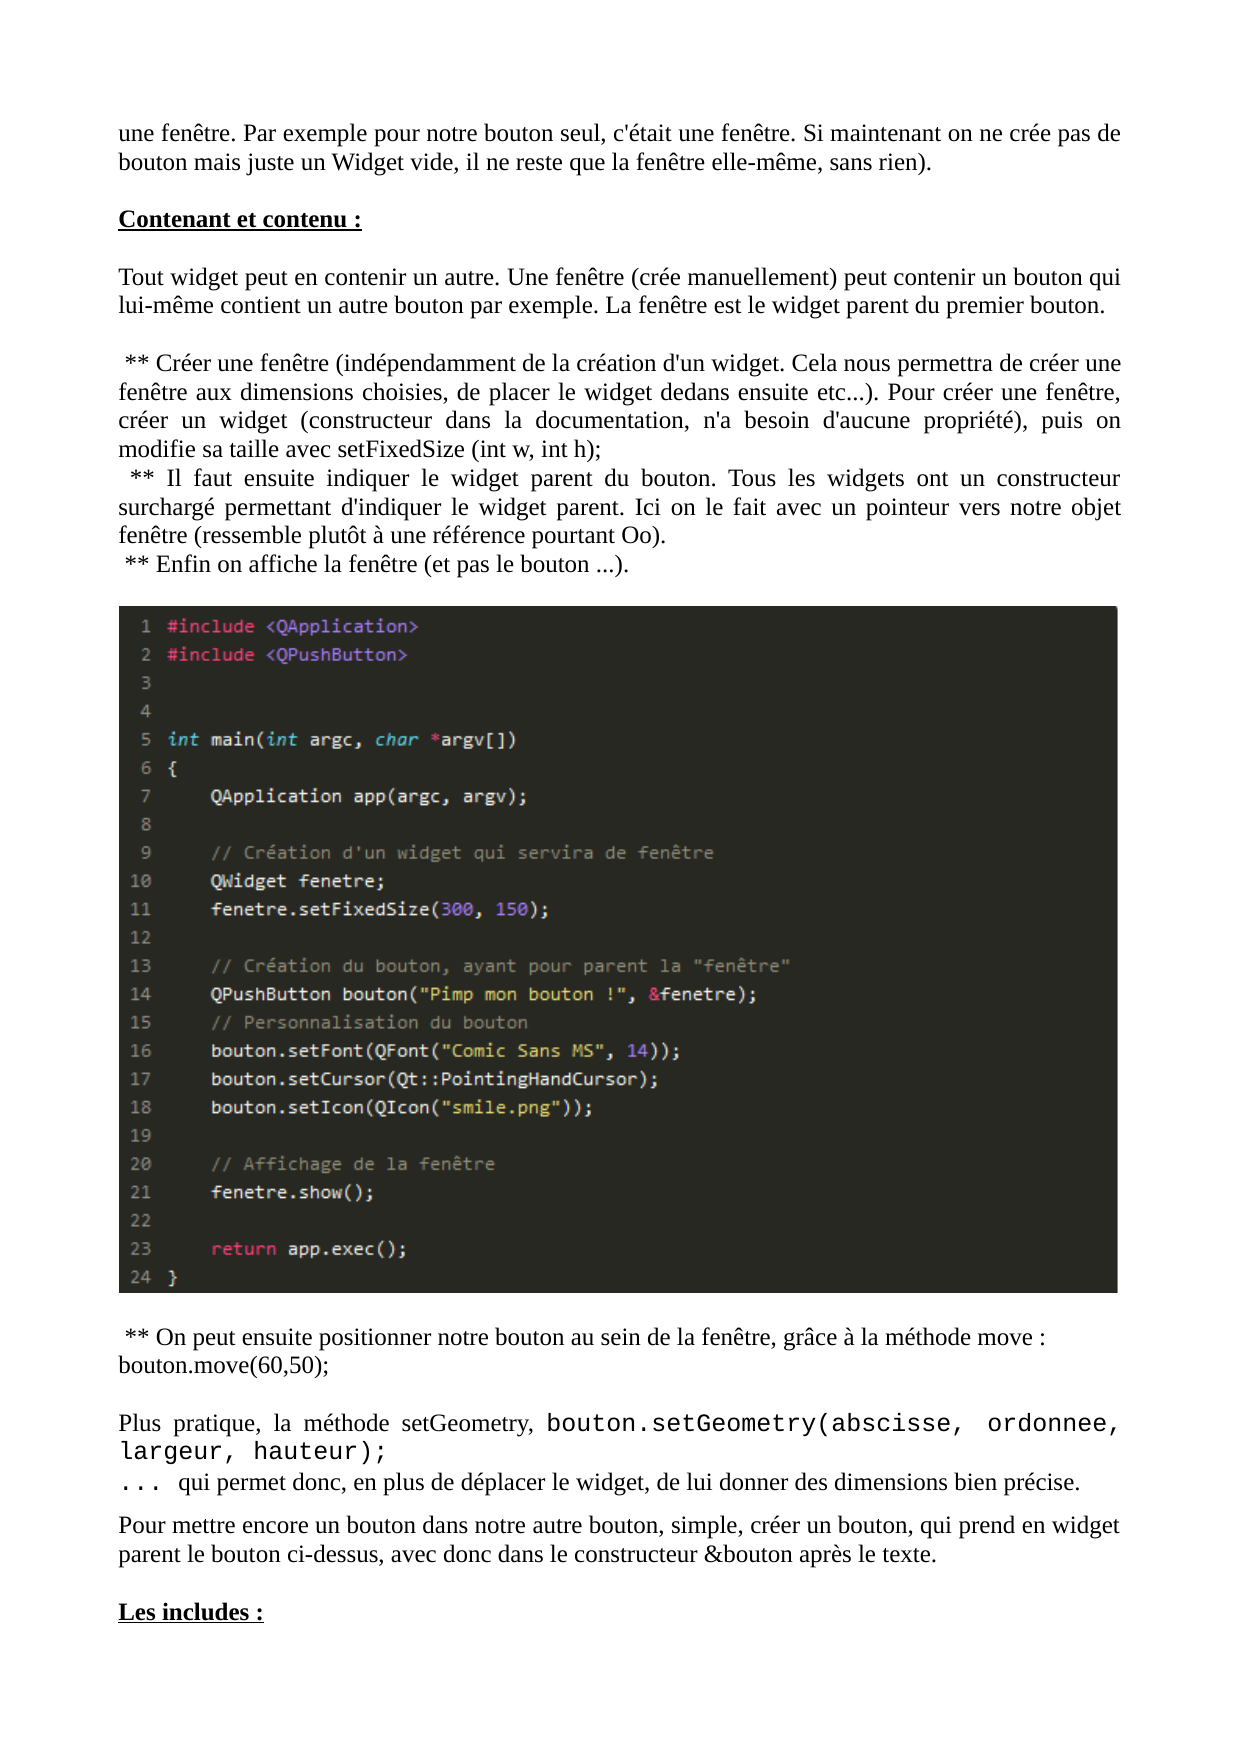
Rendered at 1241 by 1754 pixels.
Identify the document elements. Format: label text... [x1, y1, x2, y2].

text Pour mettre encore un bouton dans notre autre bouton, simple, créer un bouton, qui prend en widget parent le bouton ci-dessus, avec donc dans le constructeur &bouton après le texte. [118, 1510, 1122, 1568]
text ** On peut ensuite positionner notre bouton au sein de la fenêtre, grâce à la méthode move : [118, 1322, 1122, 1350]
text Tout widget peut en contenir un autre. Une fenêtre (crée manuellement) peut contenir un bouton qui lui-même contient un autre bouton par exemple. La fenêtre est le widget parent du premier bouton. [118, 262, 1122, 319]
text Contenant et contenu : [118, 204, 1122, 233]
text Les includes : [118, 1597, 1122, 1625]
text ** Enfin on affiche la fenêtre (et pas le bouton ...). [118, 549, 1122, 578]
text ** Créer une fenêtre (indépendamment de la création d'un widget. Cela nous permettra de créer une fenêtre aux dimensions choisies, de placer le widget dedans ensuite etc...). Pour créer une fenêtre, créer un widget (constructeur dans la documentation, n'a besoin d'aucune propriété), puis on modifie sa taille avec setFixedSize (int w, int h); [118, 348, 1122, 463]
text Plus pratique, la méthode setGeometry, bouton.setGeometry(abscisse, ordonnee, largeur, hauteur); [118, 1408, 1122, 1467]
text ** Il faut ensuite indiquer le widget parent du bouton. Tous les widgets ont un constructeur surchargé permettant d'indiquer le widget parent. Ici on le fait avec un pointeur vers notre objet fenêtre (ressemble plutôt à une référence pourtant Oo). [118, 463, 1122, 549]
text ... qui permet donc, en plus de déplacer le widget, de lui donner des dimensions bien précise. [118, 1467, 1122, 1498]
text une fenêtre. Par exemple pour notre bouton seul, c'était une fenêtre. Si maintenant on ne crée pas de bouton mais juste un Widget vide, il ne reste que la fenêtre elle-même, sans rien). [118, 118, 1122, 176]
text bouton.move(60,50); [118, 1350, 1122, 1379]
